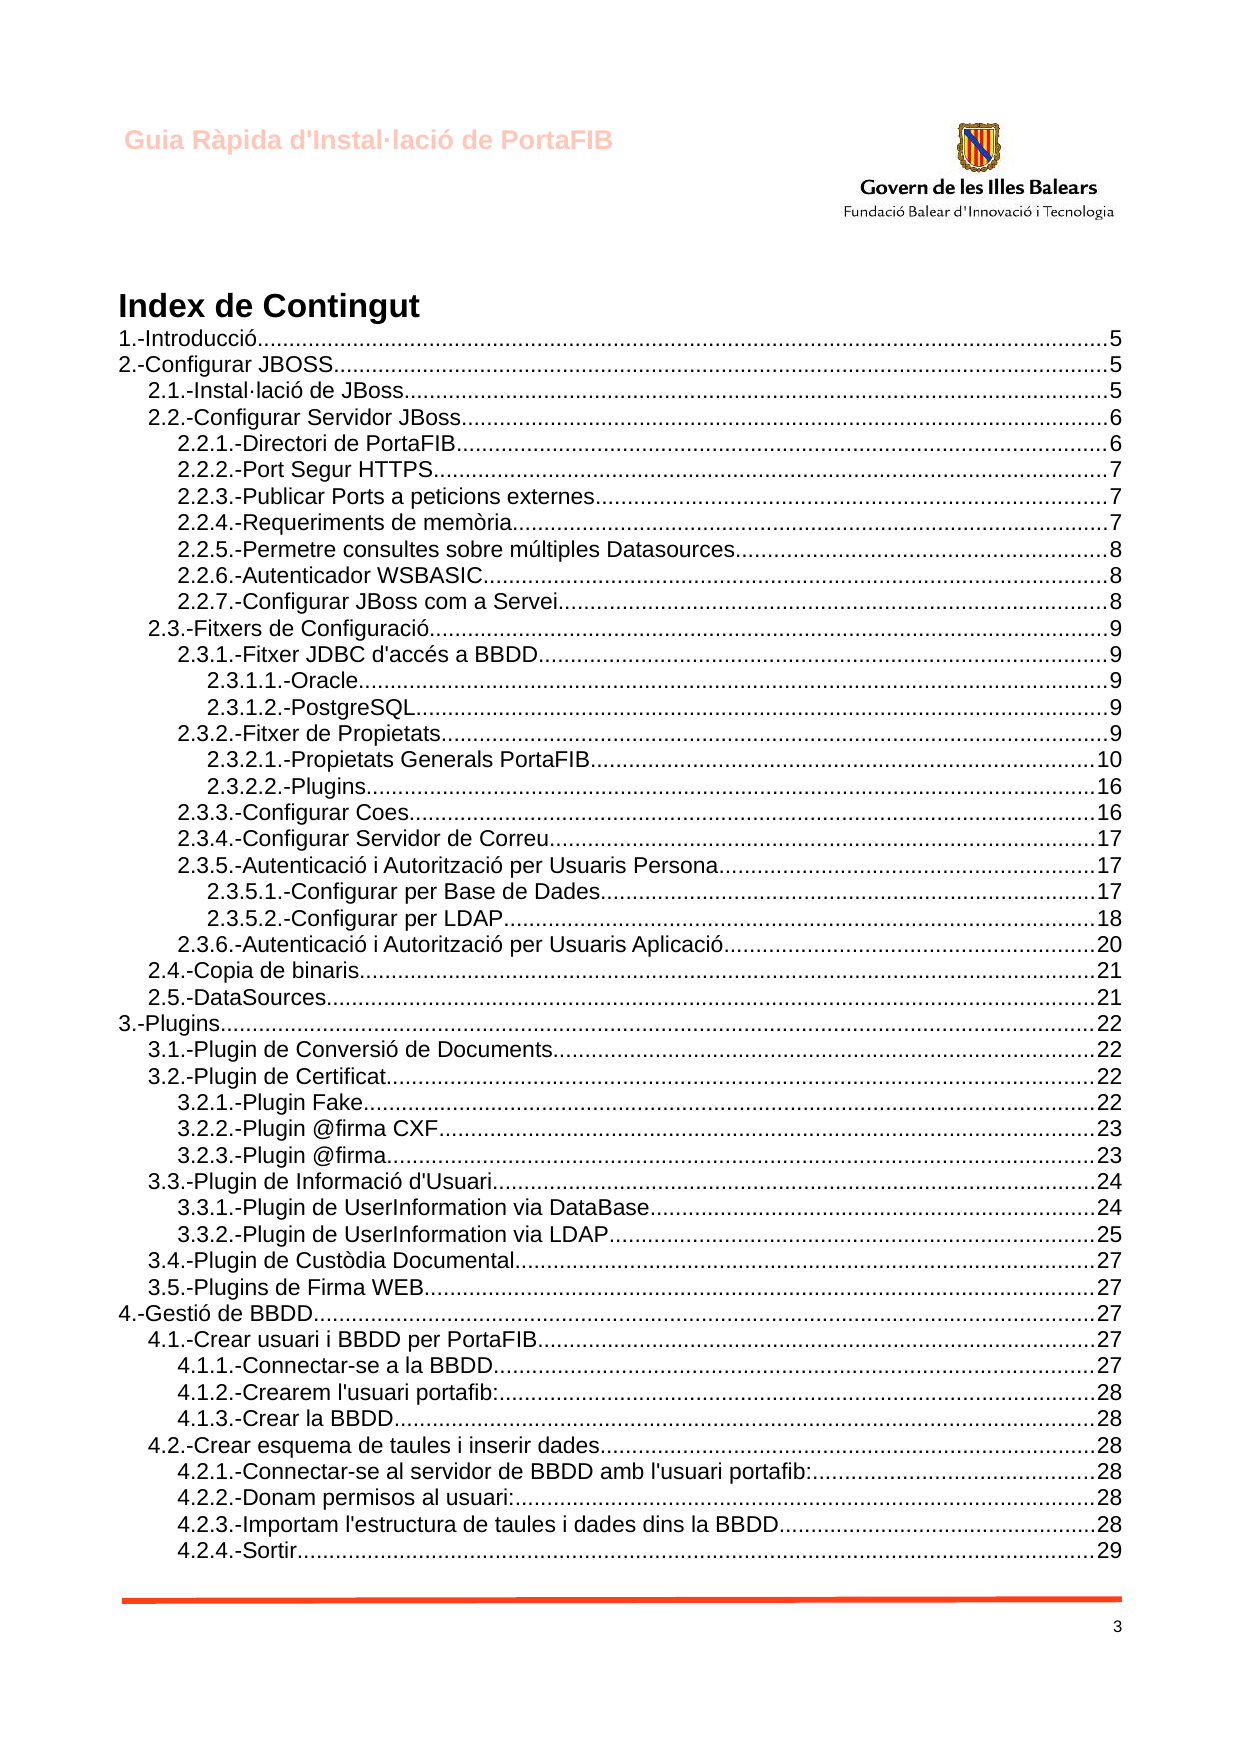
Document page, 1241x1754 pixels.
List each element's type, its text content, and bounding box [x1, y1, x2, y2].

text 3.2.-Plugin de Certificat 22 [148, 1063, 1122, 1089]
text 2.3.6.-Autenticació i Autorització per Usuaris Aplicació 20 [177, 931, 1122, 957]
text 2.3.1.-Fitxer JDBC d'accés a BBDD 9 [177, 641, 1122, 667]
text 3.5.-Plugins de Firma WEB 27 [148, 1273, 1122, 1300]
text 2.2.5.-Permetre consultes sobre múltiples Datasources 8 [177, 536, 1122, 562]
text 2.3.2.2.-Plugins 16 [207, 773, 1122, 799]
text 2.1.-Instal·lació de JBoss 5 [148, 377, 1122, 404]
text 2.-Configurar JBOSS 5 [118, 351, 1122, 377]
text 2.4.-Copia de binaris 21 [148, 957, 1122, 983]
text 2.3.4.-Configurar Servidor de Correu 17 [177, 825, 1122, 852]
picture [840, 123, 1117, 220]
text 4.2.2.-Donam permisos al usuari: 28 [177, 1484, 1122, 1511]
text 1.-Introducció 5 [118, 325, 1122, 351]
text 2.2.1.-Directori de PortaFIB 6 [177, 430, 1122, 456]
text 4.1.2.-Crearem l'usuari portafib: 28 [177, 1379, 1122, 1405]
text 2.3.1.1.-Oracle 9 [207, 667, 1122, 694]
text 2.2.7.-Configurar JBoss com a Servei 8 [177, 588, 1122, 614]
text 4.1.-Crear usuari i BBDD per PortaFIB 27 [148, 1326, 1122, 1352]
text 3.2.2.-Plugin @firma CXF 23 [177, 1115, 1122, 1142]
text 2.2.3.-Publicar Ports a peticions externes 7 [177, 483, 1122, 509]
text 2.2.-Configurar Servidor JBoss 6 [148, 404, 1122, 430]
subtitle Index de Contingut [118, 286, 1122, 325]
text 4.-Gestió de BBDD 27 [118, 1300, 1122, 1326]
text 3.3.-Plugin de Informació d'Usuari 24 [148, 1168, 1122, 1194]
text 2.3.2.-Fitxer de Propietats 9 [177, 720, 1122, 746]
text 2.3.-Fitxers de Configuració 9 [148, 614, 1122, 641]
text 3.-Plugins 22 [118, 1010, 1122, 1036]
text 3.3.1.-Plugin de UserInformation via DataBase 24 [177, 1194, 1122, 1221]
text 2.2.4.-Requeriments de memòria 7 [177, 509, 1122, 536]
text 4.2.1.-Connectar-se al servidor de BBDD amb l'usuari portafib: 28 [177, 1458, 1122, 1484]
text 2.3.5.-Autenticació i Autorització per Usuaris Persona 17 [177, 852, 1122, 878]
text 3.3.2.-Plugin de UserInformation via LDAP 25 [177, 1221, 1122, 1247]
text 4.2.3.-Importam l'estructura de taules i dades dins la BBDD 28 [177, 1511, 1122, 1537]
text 4.1.1.-Connectar-se a la BBDD 27 [177, 1352, 1122, 1379]
text 2.3.3.-Configurar Coes 16 [177, 799, 1122, 825]
text 4.1.3.-Crear la BBDD 28 [177, 1405, 1122, 1432]
text 2.2.2.-Port Segur HTTPS 7 [177, 456, 1122, 483]
text 2.3.2.1.-Propietats Generals PortaFIB 10 [207, 746, 1122, 773]
text 2.3.5.2.-Configurar per LDAP 18 [207, 904, 1122, 931]
text 4.2.-Crear esquema de taules i inserir dades 28 [148, 1432, 1122, 1458]
text 3.4.-Plugin de Custòdia Documental 27 [148, 1247, 1122, 1273]
text 2.2.6.-Autenticador WSBASIC 8 [177, 562, 1122, 588]
text 3.1.-Plugin de Conversió de Documents 22 [148, 1036, 1122, 1063]
text 2.5.-DataSources 21 [148, 983, 1122, 1010]
text 3.2.3.-Plugin @firma 23 [177, 1142, 1122, 1168]
text 2.3.5.1.-Configurar per Base de Dades 17 [207, 878, 1122, 904]
text 3.2.1.-Plugin Fake 22 [177, 1089, 1122, 1115]
text 2.3.1.2.-PostgreSQL 9 [207, 694, 1122, 720]
text 4.2.4.-Sortir 29 [177, 1537, 1122, 1563]
